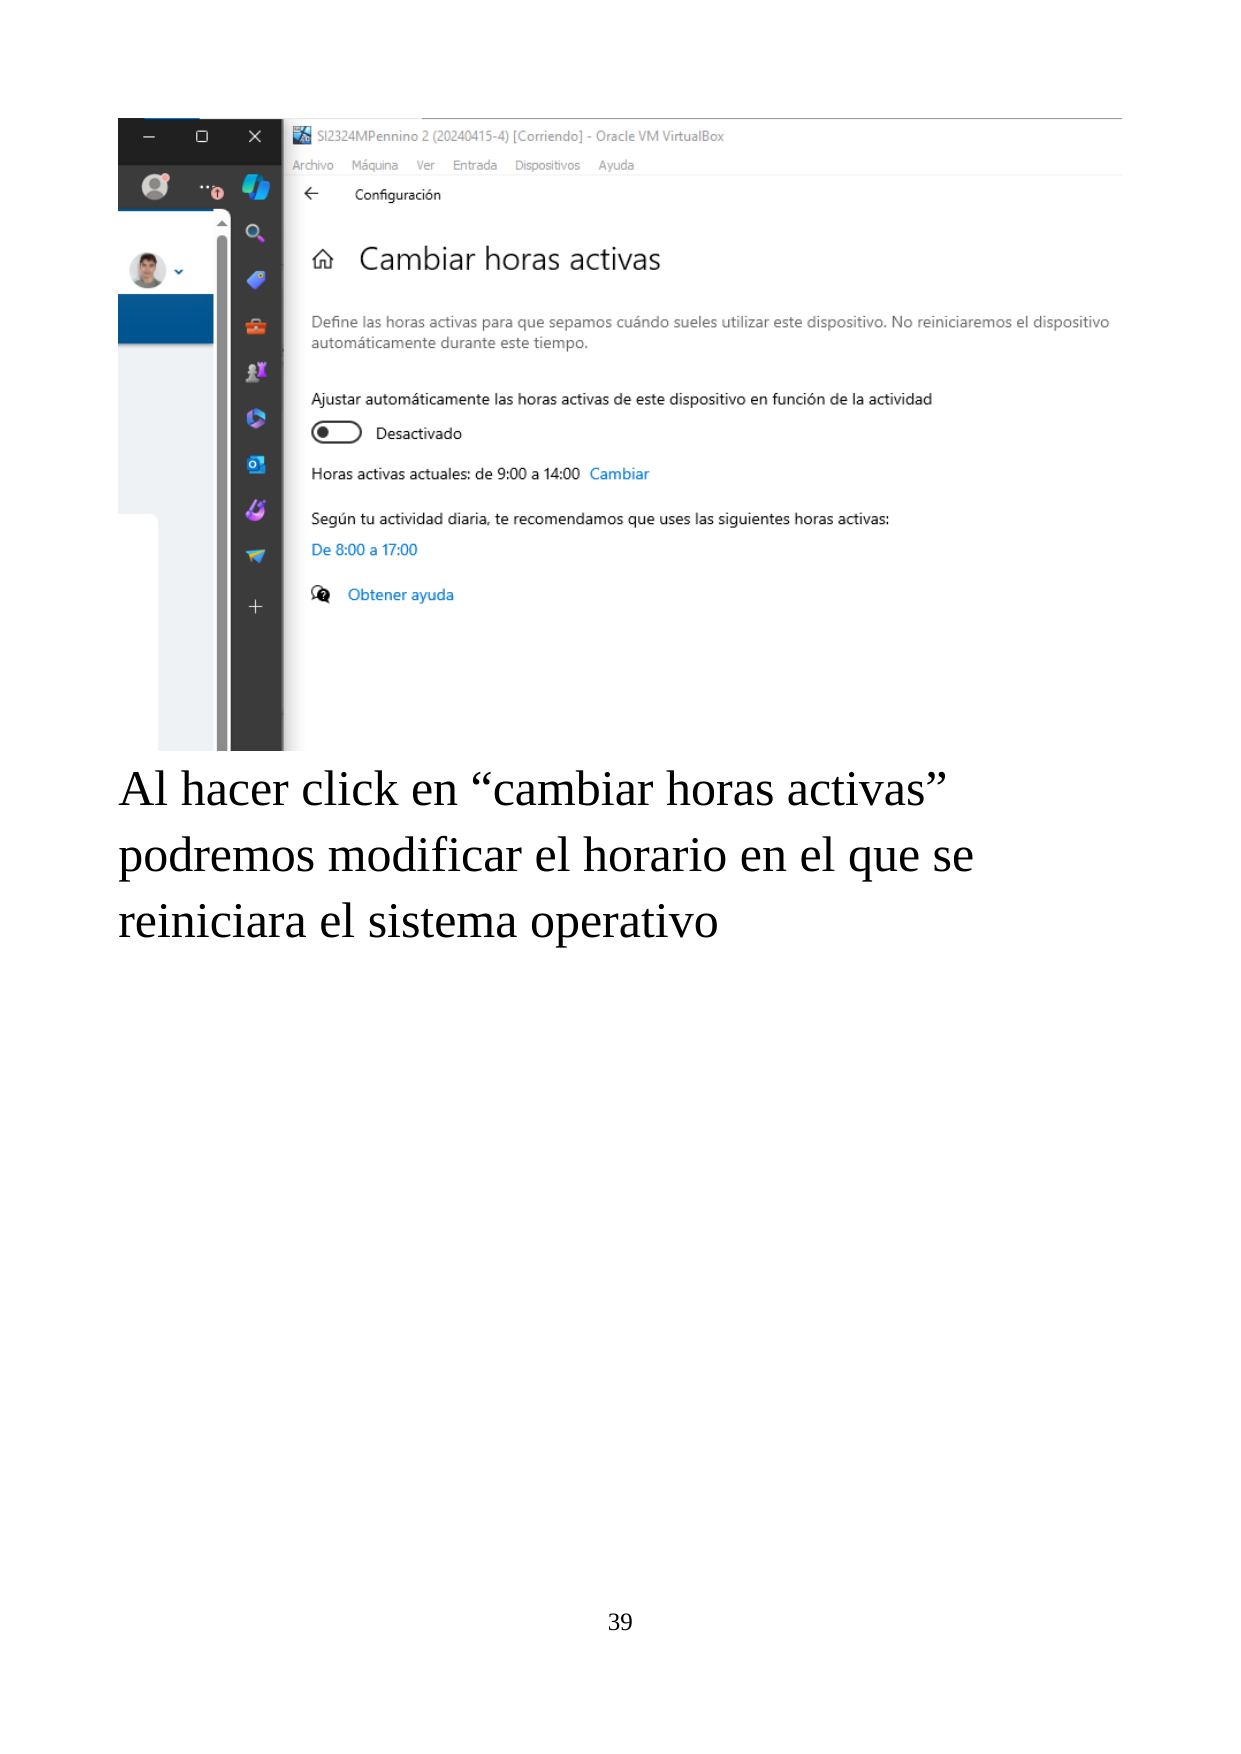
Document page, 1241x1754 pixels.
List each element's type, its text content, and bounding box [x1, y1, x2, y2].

picture [118, 118, 1123, 751]
text Al hacer click en “cambiar horas activas” podremos modificar el horario en el que se reiniciara el sistema operativo [118, 751, 1122, 949]
